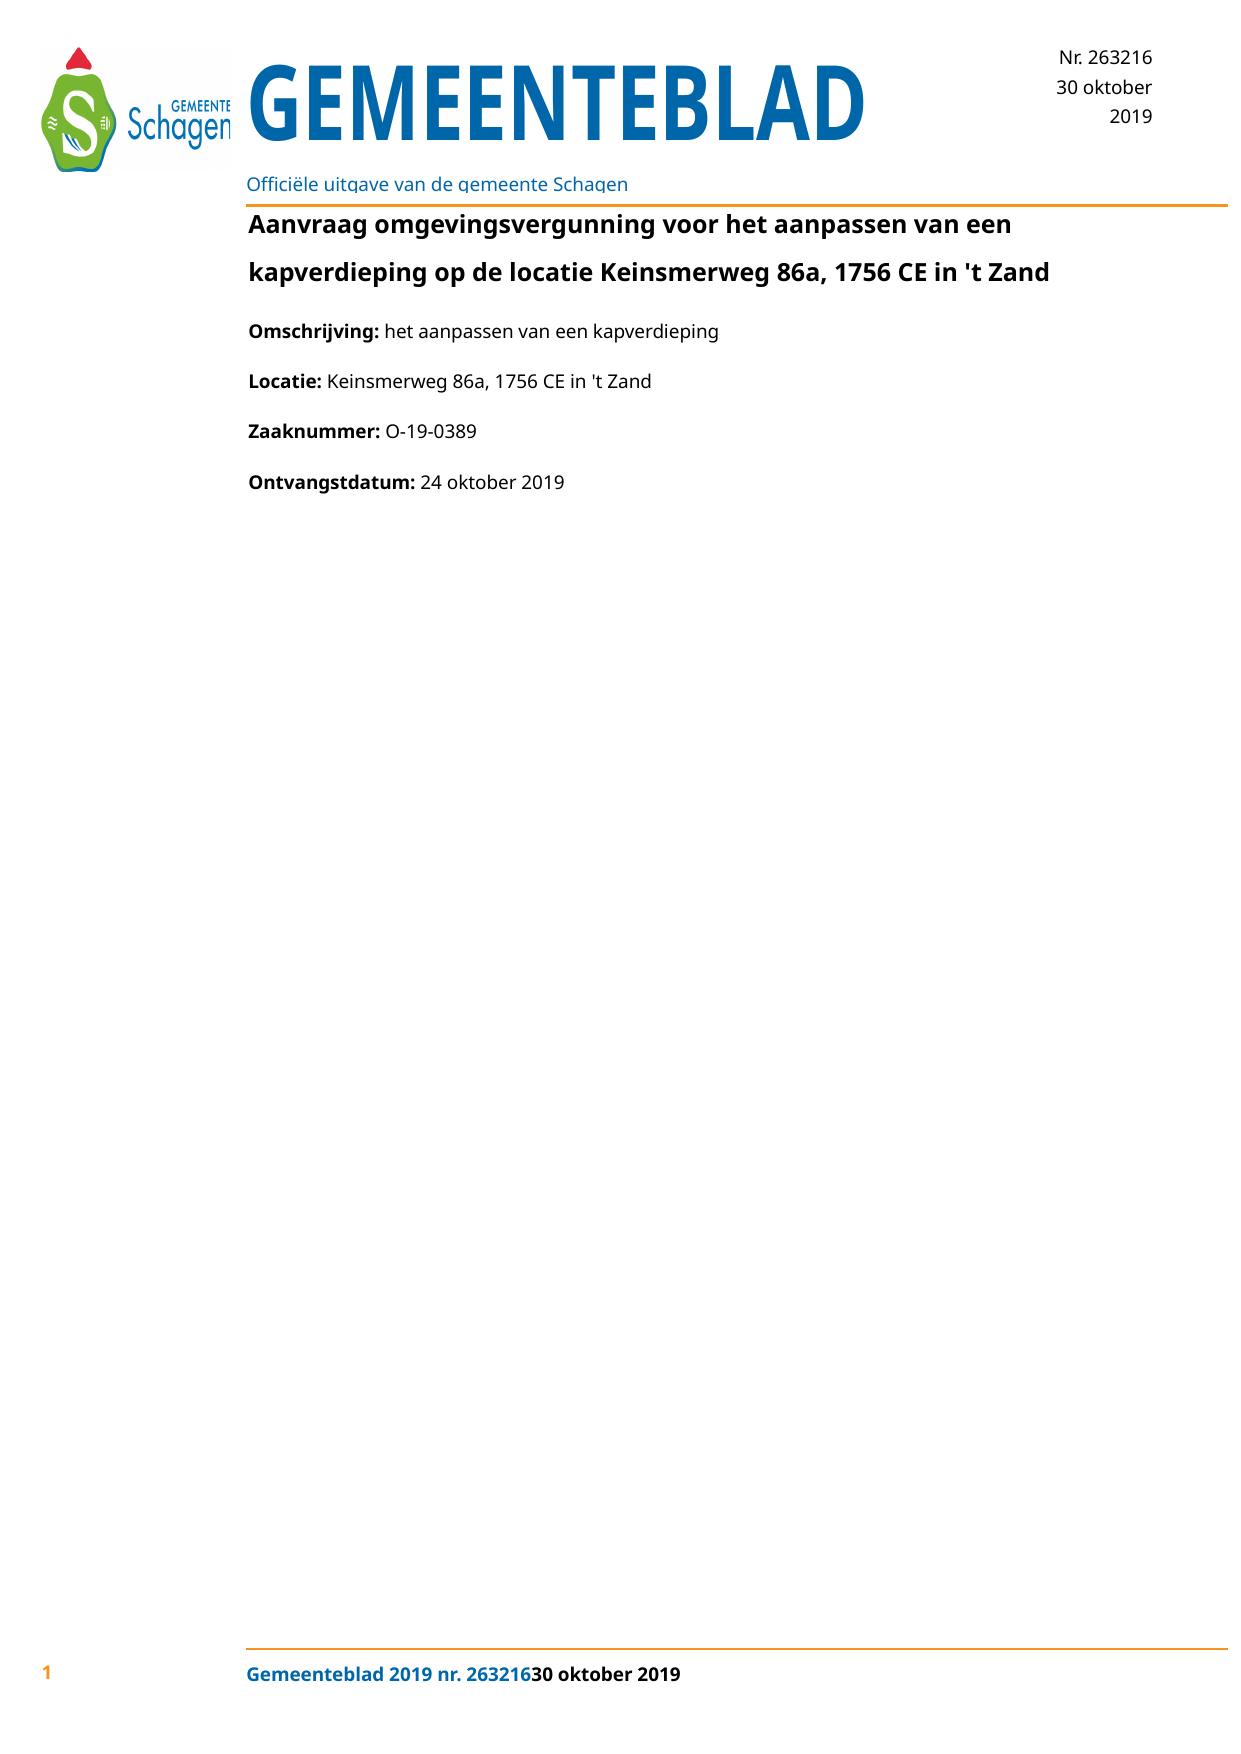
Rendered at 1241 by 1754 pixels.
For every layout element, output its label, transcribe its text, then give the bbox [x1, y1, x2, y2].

text Zaaknummer: O-19-0389 [248, 419, 1152, 444]
text Ontvangstdatum: 24 oktober 2019 [248, 469, 1152, 495]
picture [41, 47, 231, 172]
text Locatie: Keinsmerweg 86a, 1756 CE in 't Zand [248, 368, 1152, 394]
text Aanvraag omgevingsvergunning voor het aanpassen van een kapverdieping op de locatie Keinsmerweg 86a, 1756 CE in 't Zand [248, 207, 1152, 288]
text Omschrijving: het aanpassen van een kapverdieping [248, 318, 1152, 344]
